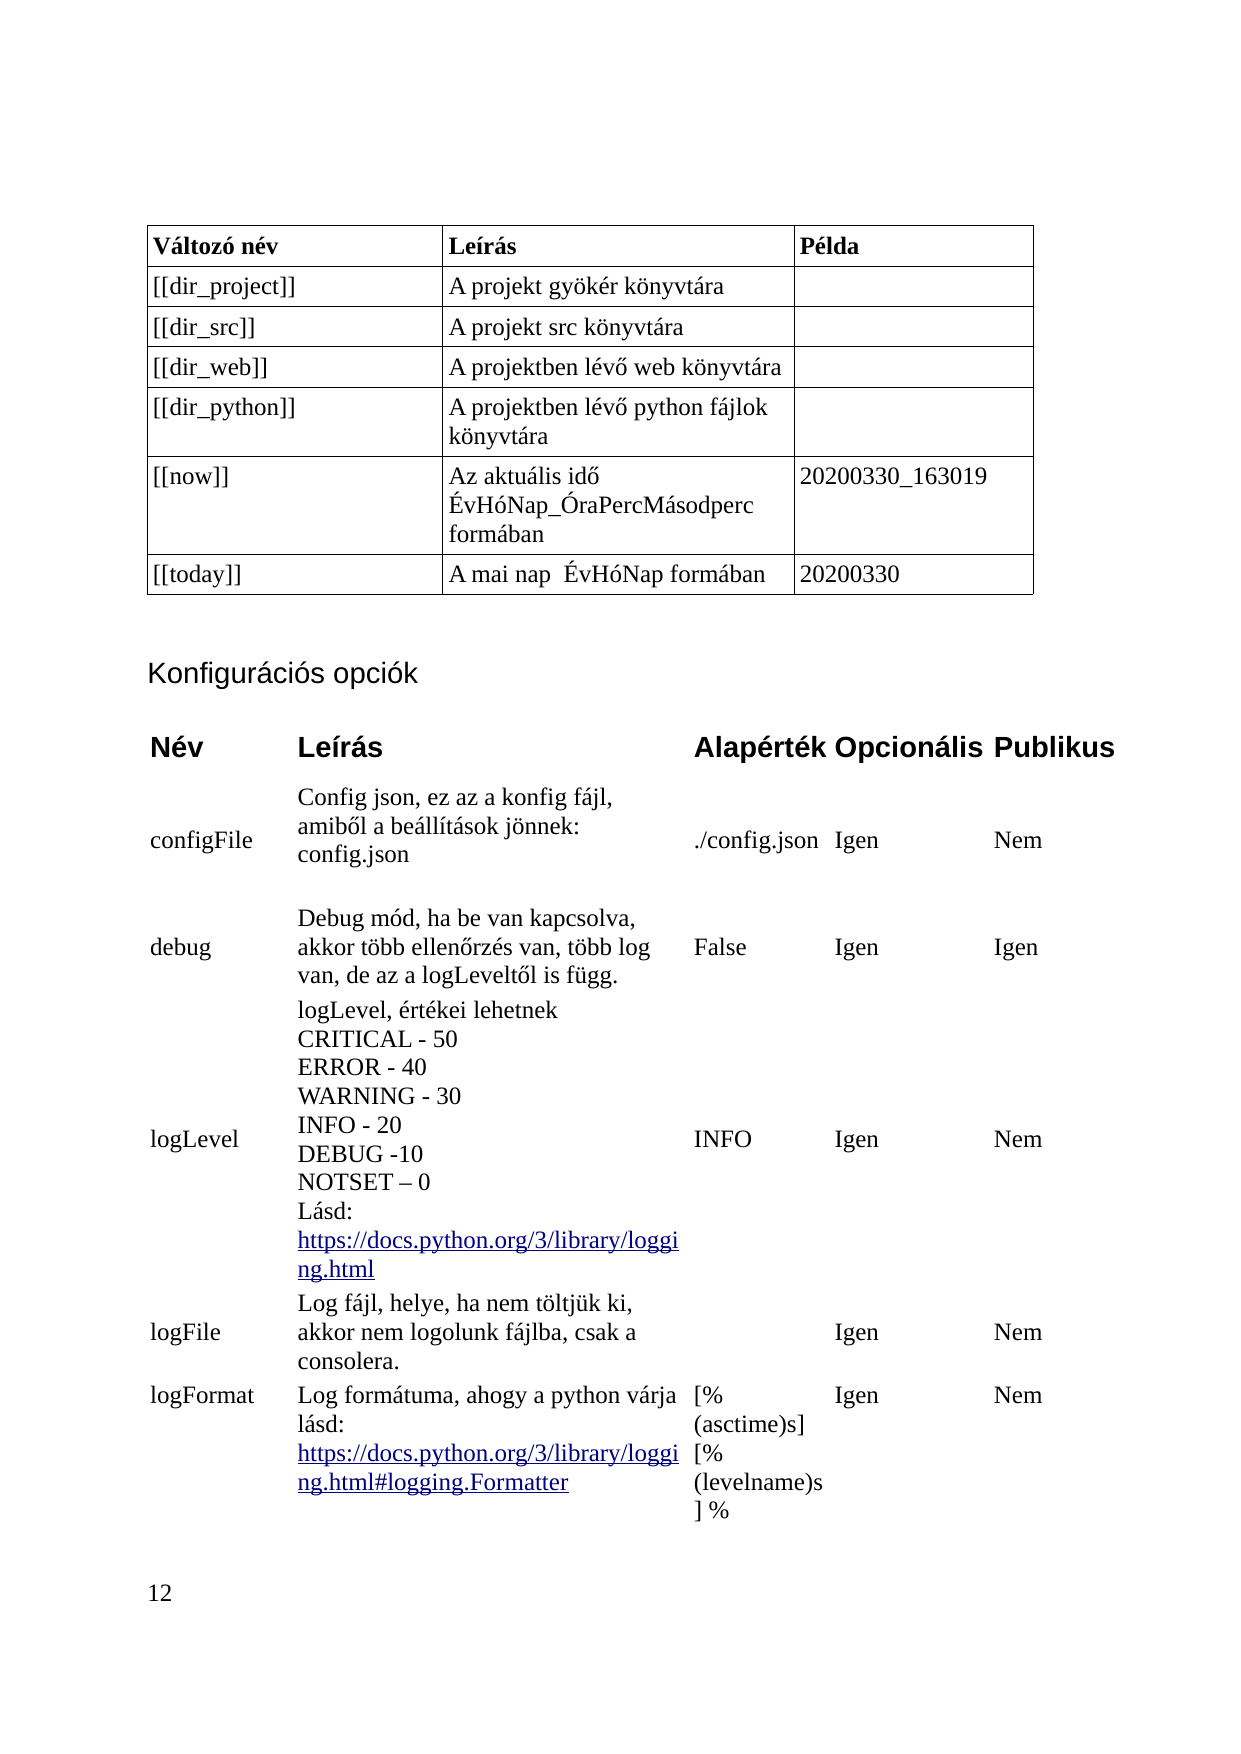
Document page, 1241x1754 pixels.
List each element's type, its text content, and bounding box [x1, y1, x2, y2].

table_cell 20200330_163019 [795, 457, 1033, 553]
table_header Leírás [295, 702, 691, 779]
table_cell A projekt gyökér könyvtára [443, 267, 794, 306]
table_cell [[dir_project]] [148, 267, 442, 306]
table_cell [%(asctime)s][%(levelname)s] % [691, 1378, 831, 1527]
table_cell Igen [831, 1285, 991, 1377]
table_cell configFile [147, 779, 294, 900]
table_cell [[dir_src]] [148, 307, 442, 346]
table_cell debug [147, 900, 294, 992]
table_cell [795, 307, 1033, 346]
table_cell logFile [147, 1285, 294, 1377]
table_header Opcionális [831, 702, 991, 779]
table_cell Nem [991, 1378, 1152, 1527]
table_cell Log formátuma, ahogy a python várja lásd: https://docs.python.org/3/library/logging.html#logging.Formatter [295, 1378, 691, 1527]
table_cell ./config.json [691, 779, 831, 900]
table_cell [[dir_web]] [148, 347, 442, 387]
table_cell Log fájl, helye, ha nem töltjük ki, akkor nem logolunk fájlba, csak a consolera. [295, 1285, 691, 1377]
table_cell A projekt src könyvtára [443, 307, 794, 346]
table_cell [795, 388, 1033, 456]
table_cell [[dir_python]] [148, 388, 442, 456]
table_header Leírás [443, 226, 794, 266]
table_cell A mai nap ÉvHóNap formában [443, 555, 794, 594]
table_header Változó név [148, 226, 442, 266]
table_header Publikus [991, 702, 1152, 779]
table_cell Nem [991, 1285, 1152, 1377]
table_cell Az aktuális idő ÉvHóNap_ÓraPercMásodperc formában [443, 457, 794, 553]
table_cell logLevel [147, 992, 294, 1285]
table_cell False [691, 900, 831, 992]
table_cell Igen [831, 1378, 991, 1527]
table_cell [[now]] [148, 457, 442, 553]
table_cell 20200330 [795, 555, 1033, 594]
table_cell A projektben lévő python fájlok könyvtára [443, 388, 794, 456]
table_cell Igen [831, 992, 991, 1285]
table_cell Nem [991, 992, 1152, 1285]
table_cell [795, 267, 1033, 306]
table_cell Nem [991, 779, 1152, 900]
table_cell Debug mód, ha be van kapcsolva, akkor több ellenőrzés van, több log van, de az a logLeveltől is függ. [295, 900, 691, 992]
subtitle Konfigurációs opciók [147, 656, 1033, 690]
table_cell INFO [691, 992, 831, 1285]
table_header Alapérték [691, 702, 831, 779]
table_cell Config json, ez az a konfig fájl, amiből a beállítások jönnek: config.json [295, 779, 691, 900]
table_cell [795, 347, 1033, 387]
table_cell A projektben lévő web könyvtára [443, 347, 794, 387]
table_cell Igen [831, 779, 991, 900]
table_cell logFormat [147, 1378, 294, 1527]
table_cell Igen [831, 900, 991, 992]
table_cell logLevel, értékei lehetnek CRITICAL - 50 ERROR - 40 WARNING - 30 INFO - 20 DEBUG -10 NOTSET – 0 Lásd: https://docs.python.org/3/library/logging.html [295, 992, 691, 1285]
table_cell [691, 1285, 831, 1377]
table_header Név [147, 702, 294, 779]
table_header Példa [795, 226, 1033, 266]
table_cell Igen [991, 900, 1152, 992]
table_cell [[today]] [148, 555, 442, 594]
